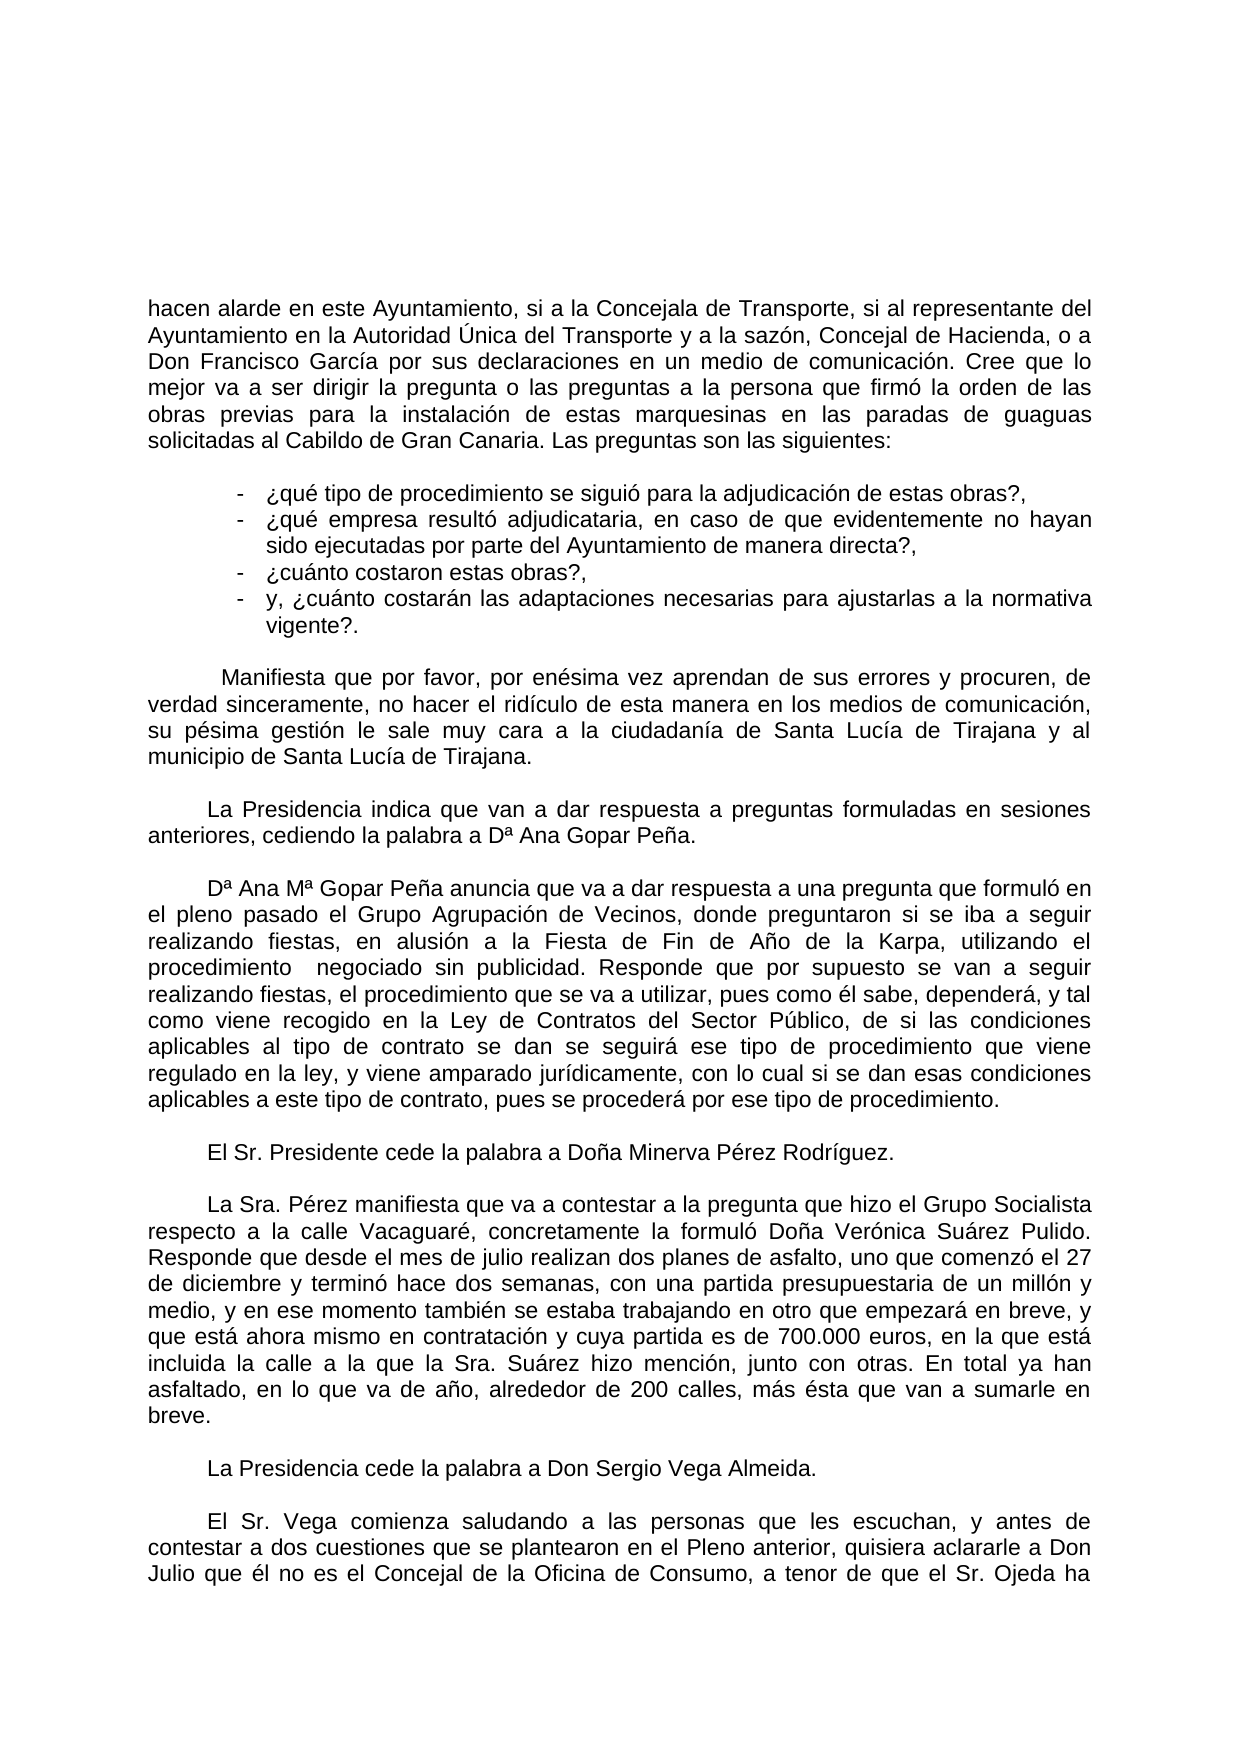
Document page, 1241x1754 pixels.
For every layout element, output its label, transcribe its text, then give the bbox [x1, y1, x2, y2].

list ¿qué empresa resultó adjudicataria, en caso de que evidentemente no hayan sido ejecutadas por parte del Ayuntamiento de manera directa?, [236, 506, 1092, 559]
text hacen alarde en este Ayuntamiento, si a la Concejala de Transporte, si al representante del Ayuntamiento en la Autoridad Única del Transporte y a la sazón, Concejal de Hacienda, o a Don Francisco García por sus declaraciones en un medio de comunicación. Cree que lo mejor va a ser dirigir la pregunta o las preguntas a la persona que firmó la orden de las obras previas para la instalación de estas marquesinas en las paradas de guaguas solicitadas al Cabildo de Gran Canaria. Las preguntas son las siguientes: [148, 295, 1092, 453]
text El Sr. Presidente cede la palabra a Doña Minerva Pérez Rodríguez. [148, 1139, 1092, 1165]
text La Presidencia cede la palabra a Don Sergio Vega Almeida. [148, 1455, 1092, 1481]
text La Presidencia indica que van a dar respuesta a preguntas formuladas en sesiones anteriores, cediendo la palabra a Dª Ana Gopar Peña. [148, 796, 1092, 849]
text La Sra. Pérez manifiesta que va a contestar a la pregunta que hizo el Grupo Socialista respecto a la calle Vacaguaré, concretamente la formuló Doña Verónica Suárez Pulido. Responde que desde el mes de julio realizan dos planes de asfalto, uno que comenzó el 27 de diciembre y terminó hace dos semanas, con una partida presupuestaria de un millón y medio, y en ese momento también se estaba trabajando en otro que empezará en breve, y que está ahora mismo en contratación y cuya partida es de 700.000 euros, en la que está incluida la calle a la que la Sra. Suárez hizo mención, junto con otras. En total ya han asfaltado, en lo que va de año, alrededor de 200 calles, más ésta que van a sumarle en breve. [148, 1191, 1092, 1428]
list ¿cuánto costaron estas obras?, [236, 559, 1092, 585]
text El Sr. Vega comienza saludando a las personas que les escuchan, y antes de contestar a dos cuestiones que se plantearon en el Pleno anterior, quisiera aclararle a Don Julio que él no es el Concejal de la Oficina de Consumo, a tenor de que el Sr. Ojeda ha [148, 1508, 1092, 1587]
text Dª Ana Mª Gopar Peña anuncia que va a dar respuesta a una pregunta que formuló en el pleno pasado el Grupo Agrupación de Vecinos, donde preguntaron si se iba a seguir realizando fiestas, en alusión a la Fiesta de Fin de Año de la Karpa, utilizando el procedimiento negociado sin publicidad. Responde que por supuesto se van a seguir realizando fiestas, el procedimiento que se va a utilizar, pues como él sabe, dependerá, y tal como viene recogido en la Ley de Contratos del Sector Público, de si las condiciones aplicables al tipo de contrato se dan se seguirá ese tipo de procedimiento que viene regulado en la ley, y viene amparado jurídicamente, con lo cual si se dan esas condiciones aplicables a este tipo de contrato, pues se procederá por ese tipo de procedimiento. [148, 875, 1092, 1112]
list y, ¿cuánto costarán las adaptaciones necesarias para ajustarlas a la normativa vigente?. [236, 585, 1092, 638]
list ¿qué tipo de procedimiento se siguió para la adjudicación de estas obras?, [236, 480, 1092, 506]
text Manifiesta que por favor, por enésima vez aprendan de sus errores y procuren, de verdad sinceramente, no hacer el ridículo de esta manera en los medios de comunicación, su pésima gestión le sale muy cara a la ciudadanía de Santa Lucía de Tirajana y al municipio de Santa Lucía de Tirajana. [148, 664, 1092, 770]
